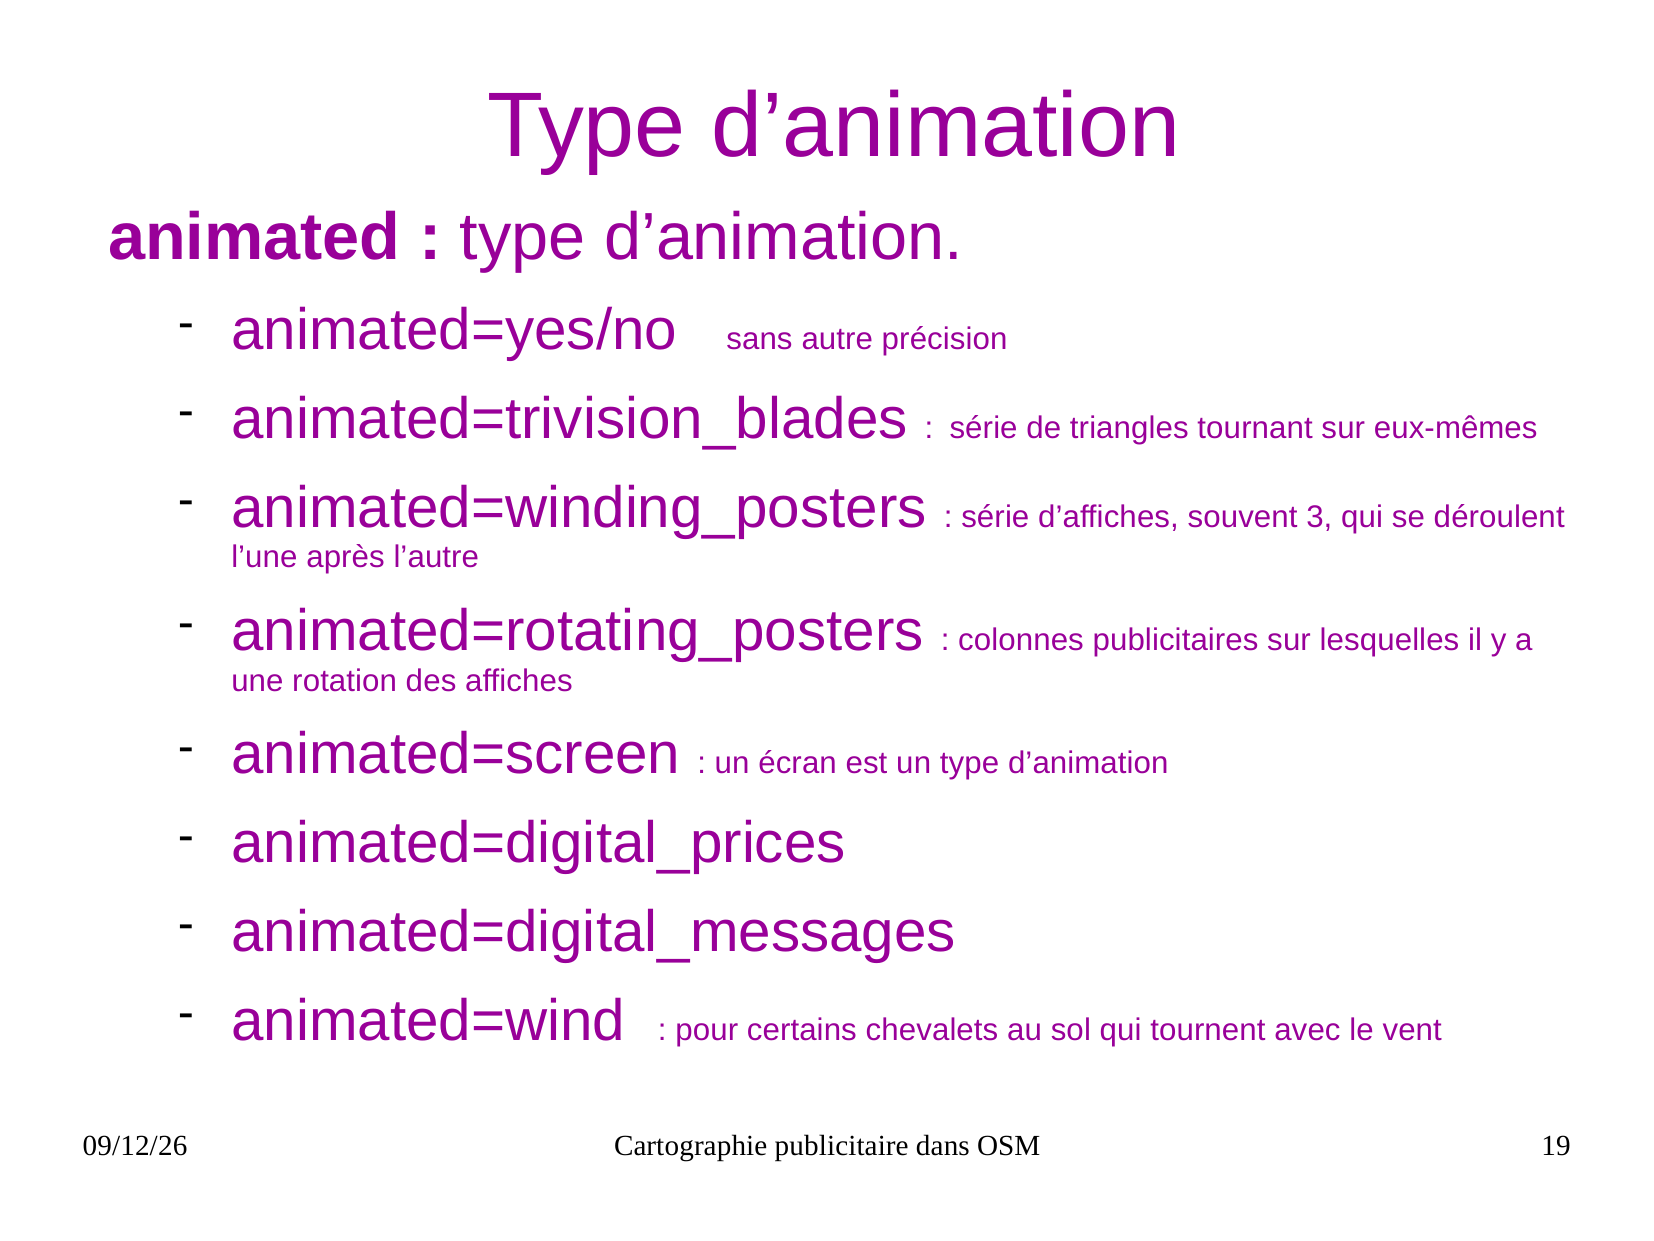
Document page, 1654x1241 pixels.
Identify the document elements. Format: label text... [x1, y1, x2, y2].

title Type d’animation [90, 19, 1579, 195]
list animated : type d’animation. animated=yes/no sans autre précision animated=trivision_blades : série de triangles tournant sur eux-mêmes animated=winding_posters : série d’affiches, souvent 3, qui se déroulent l’une après l’autre animated=rotating_posters : colonnes publicitaires sur lesquelles il y a une rotation des affiches animated=screen : un écran est un type d’animation animated=digital_prices animated=digital_messages animated=wind : pour certains chevalets au sol qui tournent avec le vent [90, 195, 1579, 1096]
